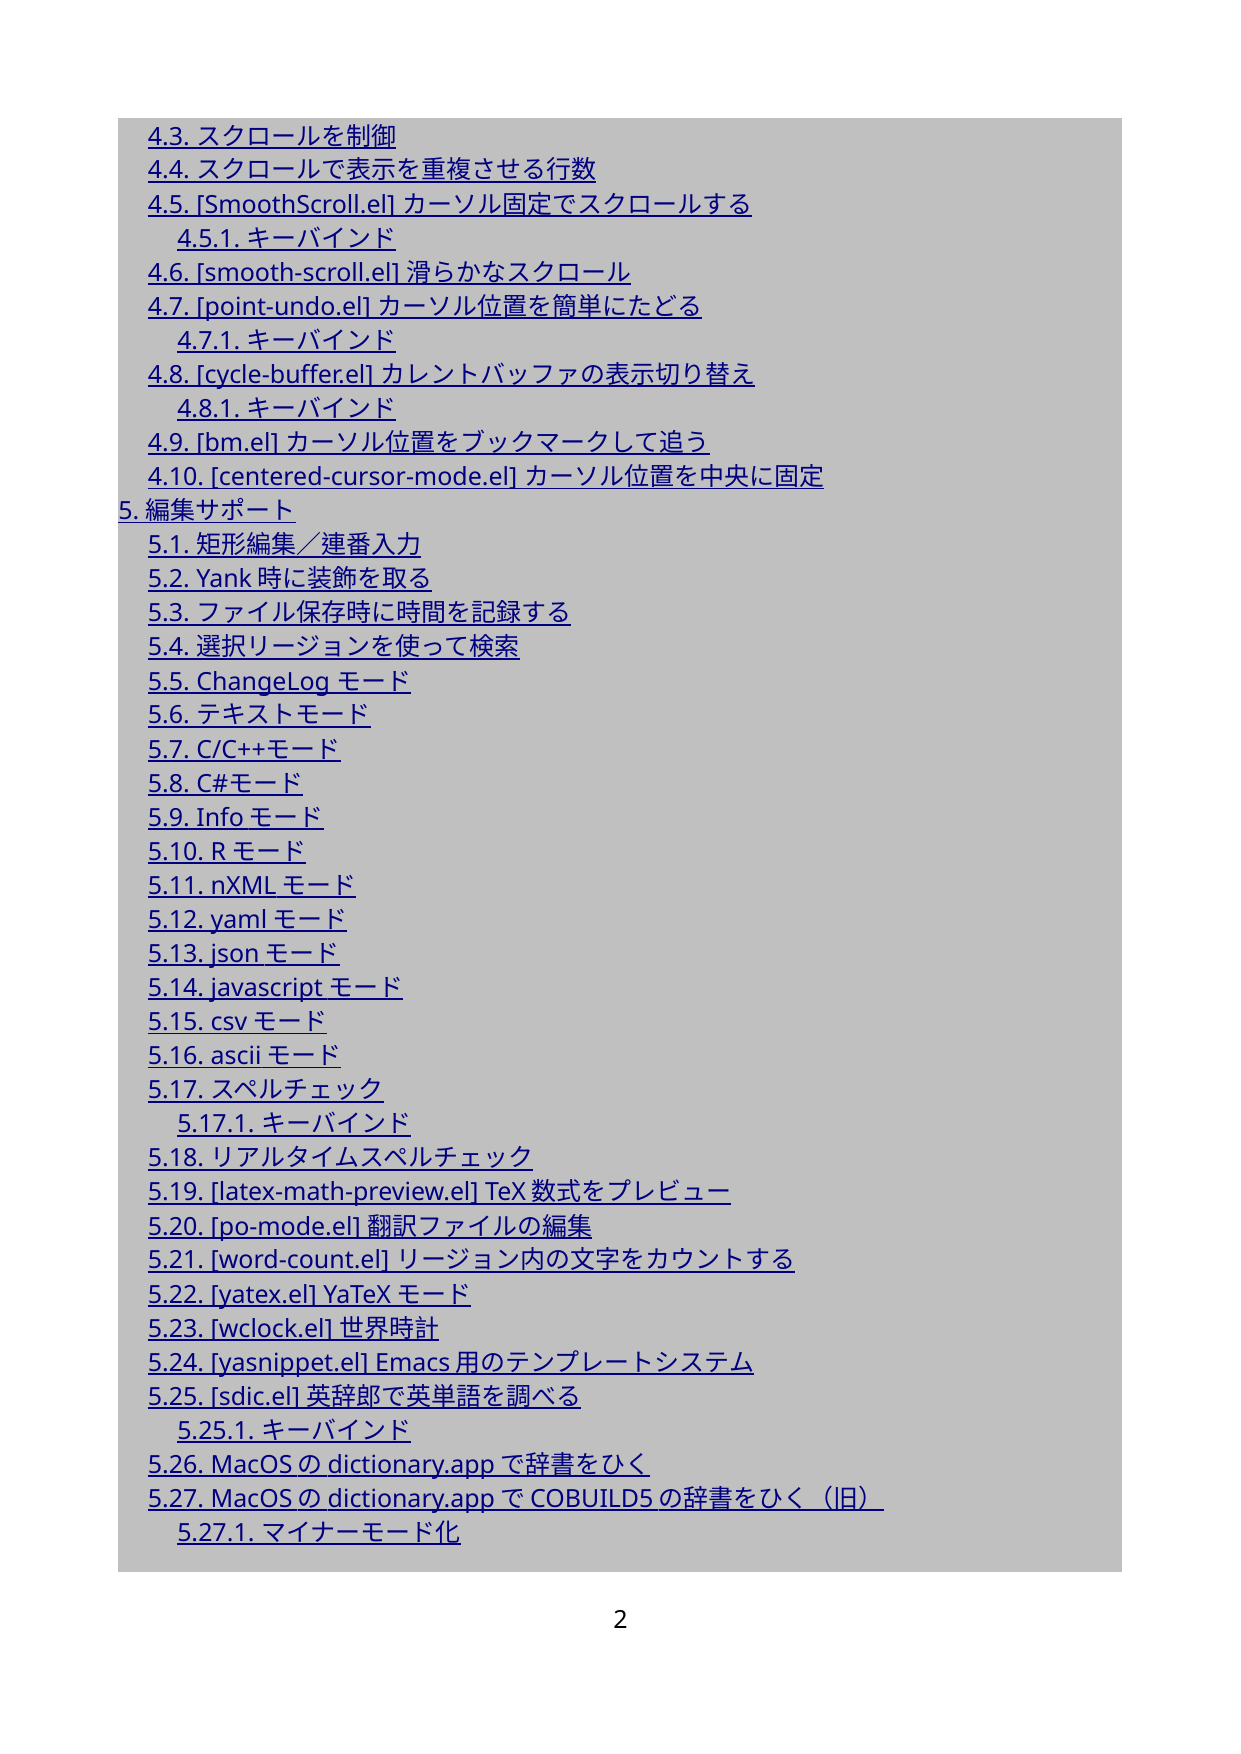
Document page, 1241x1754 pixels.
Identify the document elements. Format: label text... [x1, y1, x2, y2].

text 5.8. C#モード [148, 765, 1122, 799]
text 5.12. yamlモード [148, 902, 1122, 936]
text 5.6. テキストモード [148, 697, 1122, 731]
text 5.14. javascriptモード [148, 970, 1122, 1004]
text 4.7.1. キーバインド [177, 322, 1122, 357]
text 5.16. asciiモード [148, 1038, 1122, 1072]
text 5.19. [latex-math-preview.el] TeX数式をプレビュー [148, 1174, 1122, 1208]
text 5.15. csvモード [148, 1004, 1122, 1038]
text 5.17.1. キーバインド [177, 1106, 1122, 1140]
text 5.7. C/C++モード [148, 731, 1122, 765]
text 4.8. [cycle-buffer.el] カレントバッファの表示切り替え [148, 357, 1122, 391]
text 4.4. スクロールで表示を重複させる行数 [148, 152, 1122, 186]
text 5.10. Rモード [148, 833, 1122, 867]
text 5.27.1. マイナーモード化 [177, 1515, 1122, 1549]
text 4.5. [SmoothScroll.el] カーソル固定でスクロールする [148, 186, 1122, 220]
text 5.20. [po-mode.el] 翻訳ファイルの編集 [148, 1208, 1122, 1242]
text 5.1. 矩形編集／連番入力 [148, 527, 1122, 561]
text 5.25.1. キーバインド [177, 1412, 1122, 1447]
text 4.5.1. キーバインド [177, 220, 1122, 254]
text 4.9. [bm.el] カーソル位置をブックマークして追う [148, 425, 1122, 459]
text 4.6. [smooth-scroll.el] 滑らかなスクロール [148, 254, 1122, 288]
text 5.9. Infoモード [148, 799, 1122, 833]
text 5.18. リアルタイムスペルチェック [148, 1140, 1122, 1174]
text 5.24. [yasnippet.el] Emacs用のテンプレートシステム [148, 1344, 1122, 1378]
text 5.4. 選択リージョンを使って検索 [148, 629, 1122, 663]
text 5.22. [yatex.el] YaTeXモード [148, 1276, 1122, 1310]
text 5.11. nXMLモード [148, 867, 1122, 902]
text 4.7. [point-undo.el] カーソル位置を簡単にたどる [148, 288, 1122, 322]
text 5.13. jsonモード [148, 936, 1122, 970]
text 5.3. ファイル保存時に時間を記録する [148, 595, 1122, 629]
text 4.3. スクロールを制御 [148, 118, 1122, 152]
text 5.17. スペルチェック [148, 1072, 1122, 1106]
text 5. 編集サポート [118, 493, 1122, 527]
text 5.21. [word-count.el] リージョン内の文字をカウントする [148, 1242, 1122, 1276]
text 4.8.1. キーバインド [177, 391, 1122, 425]
text 5.2. Yank時に装飾を取る [148, 561, 1122, 595]
text 5.26. MacOSのdictionary.appで辞書をひく [148, 1447, 1122, 1481]
text 5.25. [sdic.el] 英辞郎で英単語を調べる [148, 1378, 1122, 1412]
text 5.5. ChangeLog モード [148, 663, 1122, 697]
text 5.23. [wclock.el] 世界時計 [148, 1310, 1122, 1344]
text 5.27. MacOSのdictionary.appでCOBUILD5の辞書をひく（旧） [148, 1481, 1122, 1515]
text 4.10. [centered-cursor-mode.el] カーソル位置を中央に固定 [148, 459, 1122, 493]
